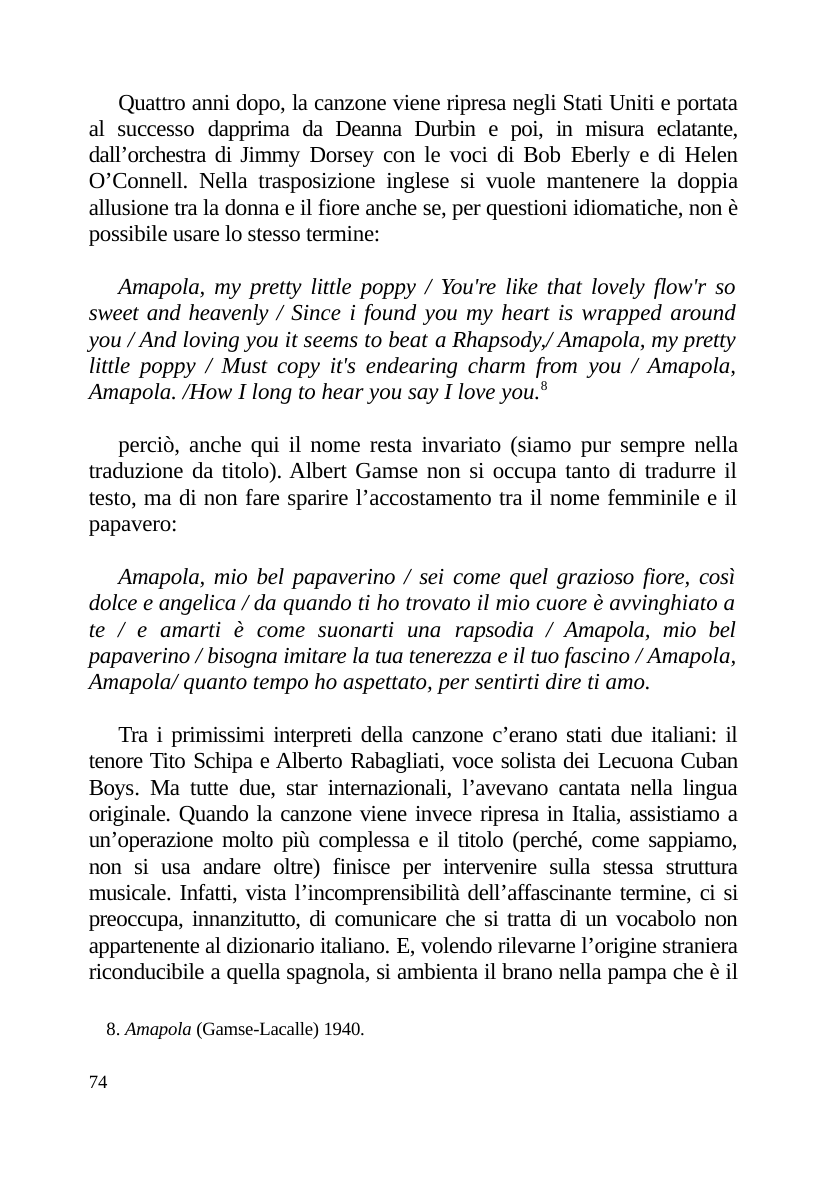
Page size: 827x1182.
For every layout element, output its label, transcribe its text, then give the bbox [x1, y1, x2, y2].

text perciò, anche qui il nome resta invariato (siamo pur sempre nella traduzione da titolo). Albert Gamse non si occupa tanto di tradurre il testo, ma di non fare sparire l’accostamento tra il nome femminile e il papavero: [88, 431, 738, 537]
text Amapola, mio bel papaverino / sei come quel grazioso fiore, così dolce e angelica / da quando ti ho trovato il mio cuore è avvinghiato a te / e amarti è come suonarti una rapsodia / Amapola, mio bel papaverino / bisogna imitare la tua tenerezza e il tuo fascino / Amapola, Amapola/ quanto tempo ho aspettato, per sentirti dire ti amo. [88, 563, 738, 695]
text Tra i primissimi interpreti della canzone c’erano stati due italiani: il tenore Tito Schipa e Alberto Rabagliati, voce solista dei Lecuona Cuban Boys. Ma tutte due, star internazionali, l’avevano cantata nella lingua originale. Quando la canzone viene invece ripresa in Italia, assistiamo a un’operazione molto più complessa e il titolo (perché, come sappiamo, non si usa andare oltre) finisce per intervenire sulla stessa struttura musicale. Infatti, vista l’incomprensibilità dell’affascinante termine, ci si preoccupa, innanzitutto, di comunicare che si tratta di un vocabolo non appartenente al dizionario italiano. E, volendo rilevarne l’origine straniera riconducibile a quella spagnola, si ambienta il brano nella pampa che è il [88, 721, 738, 984]
text Amapola, my pretty little poppy / You're like that lovely flow'r so sweet and heavenly / Since i found you my heart is wrapped around you / And loving you it seems to beat a Rhapsody,/ Amapola, my pretty little poppy / Must copy it's endearing charm from you / Amapola, Amapola. /How I long to hear you say I love you. [88, 273, 738, 405]
text Amapola (Gamse-Lacalle) 1940. [88, 1017, 738, 1039]
text Quattro anni dopo, la canzone viene ripresa negli Stati Uniti e portata al successo dapprima da Deanna Durbin e poi, in misura eclatante, dall’orchestra di Jimmy Dorsey con le voci di Bob Eberly e di Helen O’Connell. Nella trasposizione inglese si vuole mantenere la doppia allusione tra la donna e il fiore anche se, per questioni idiomatiche, non è possibile usare lo stesso termine: [88, 88, 738, 247]
